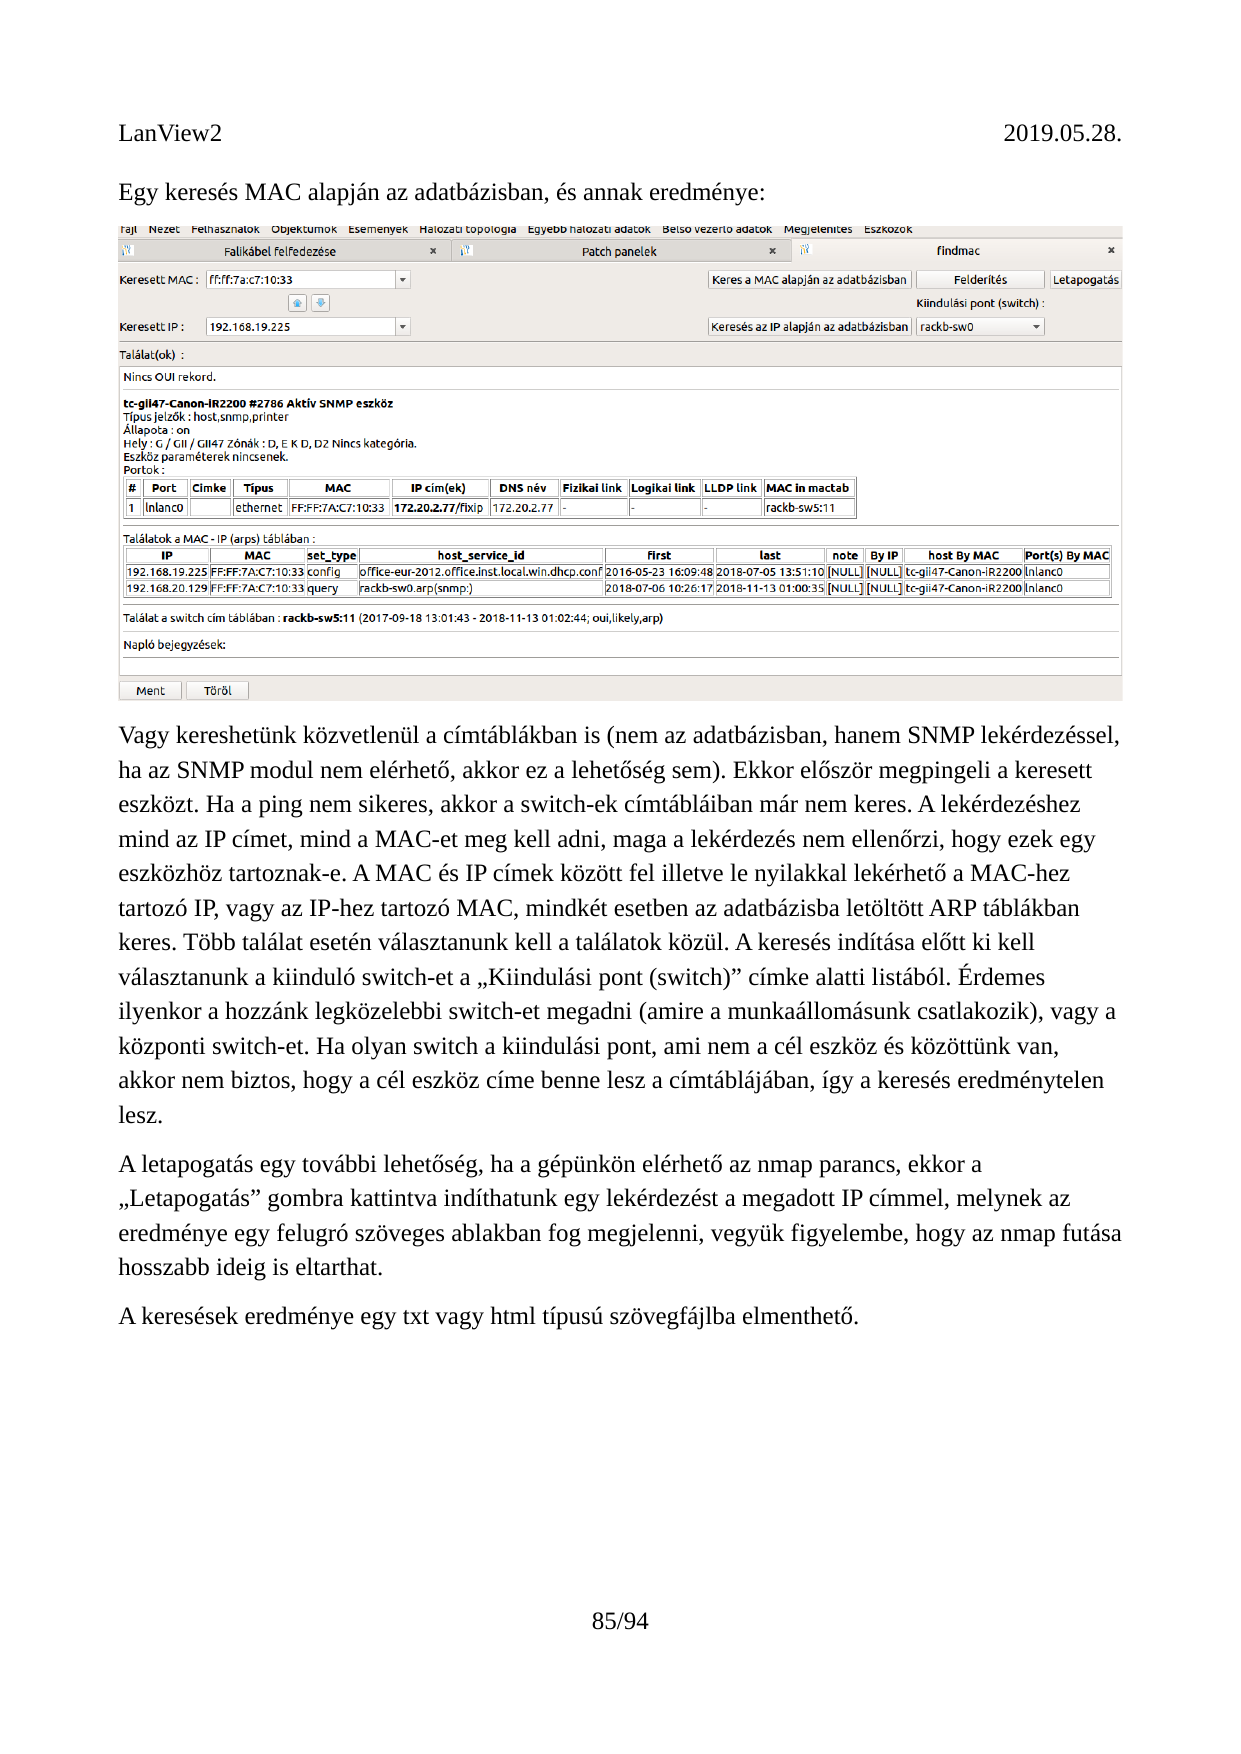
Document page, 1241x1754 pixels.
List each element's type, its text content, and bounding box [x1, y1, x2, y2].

text A letapogatás egy további lehetőség, ha a gépünkön elérhető az nmap parancs, ekkor a „Letapogatás” gombra kattintva indíthatunk egy lekérdezést a megadott IP címmel, melynek az eredménye egy felugró szöveges ablakban fog megjelenni, vegyük figyelembe, hogy az nmap futása hosszabb ideig is eltarthat. [118, 1149, 1122, 1281]
picture [118, 226, 1123, 701]
text Vagy kereshetünk közvetlenül a címtáblákban is (nem az adatbázisban, hanem SNMP lekérdezéssel, ha az SNMP modul nem elérhető, akkor ez a lehetőség sem). Ekkor először megpingeli a keresett eszközt. Ha a ping nem sikeres, akkor a switch-ek címtábláiban már nem keres. A lekérdezéshez mind az IP címet, mind a MAC-et meg kell adni, maga a lekérdezés nem ellenőrzi, hogy ezek egy eszközhöz tartoznak-e. A MAC és IP címek között fel illetve le nyilakkal lekérhető a MAC-hez tartozó IP, vagy az IP-hez tartozó MAC, mindkét esetben az adatbázisba letöltött ARP táblákban keres. Több találat esetén választanunk kell a találatok közül. A keresés indítása előtt ki kell választanunk a kiinduló switch-et a „Kiindulási pont (switch)” címke alatti listából. Érdemes ilyenkor a hozzánk legközelebbi switch-et megadni (amire a munkaállomásunk csatlakozik), vagy a központi switch-et. Ha olyan switch a kiindulási pont, ami nem a cél eszköz és közöttünk van, akkor nem biztos, hogy a cél eszköz címe benne lesz a címtáblájában, így a keresés eredménytelen lesz. [118, 721, 1122, 1129]
text Egy keresés MAC alapján az adatbázisban, és annak eredménye: [118, 177, 1122, 206]
text A keresések eredménye egy txt vagy html típusú szövegfájlba elmenthető. [118, 1301, 1122, 1330]
